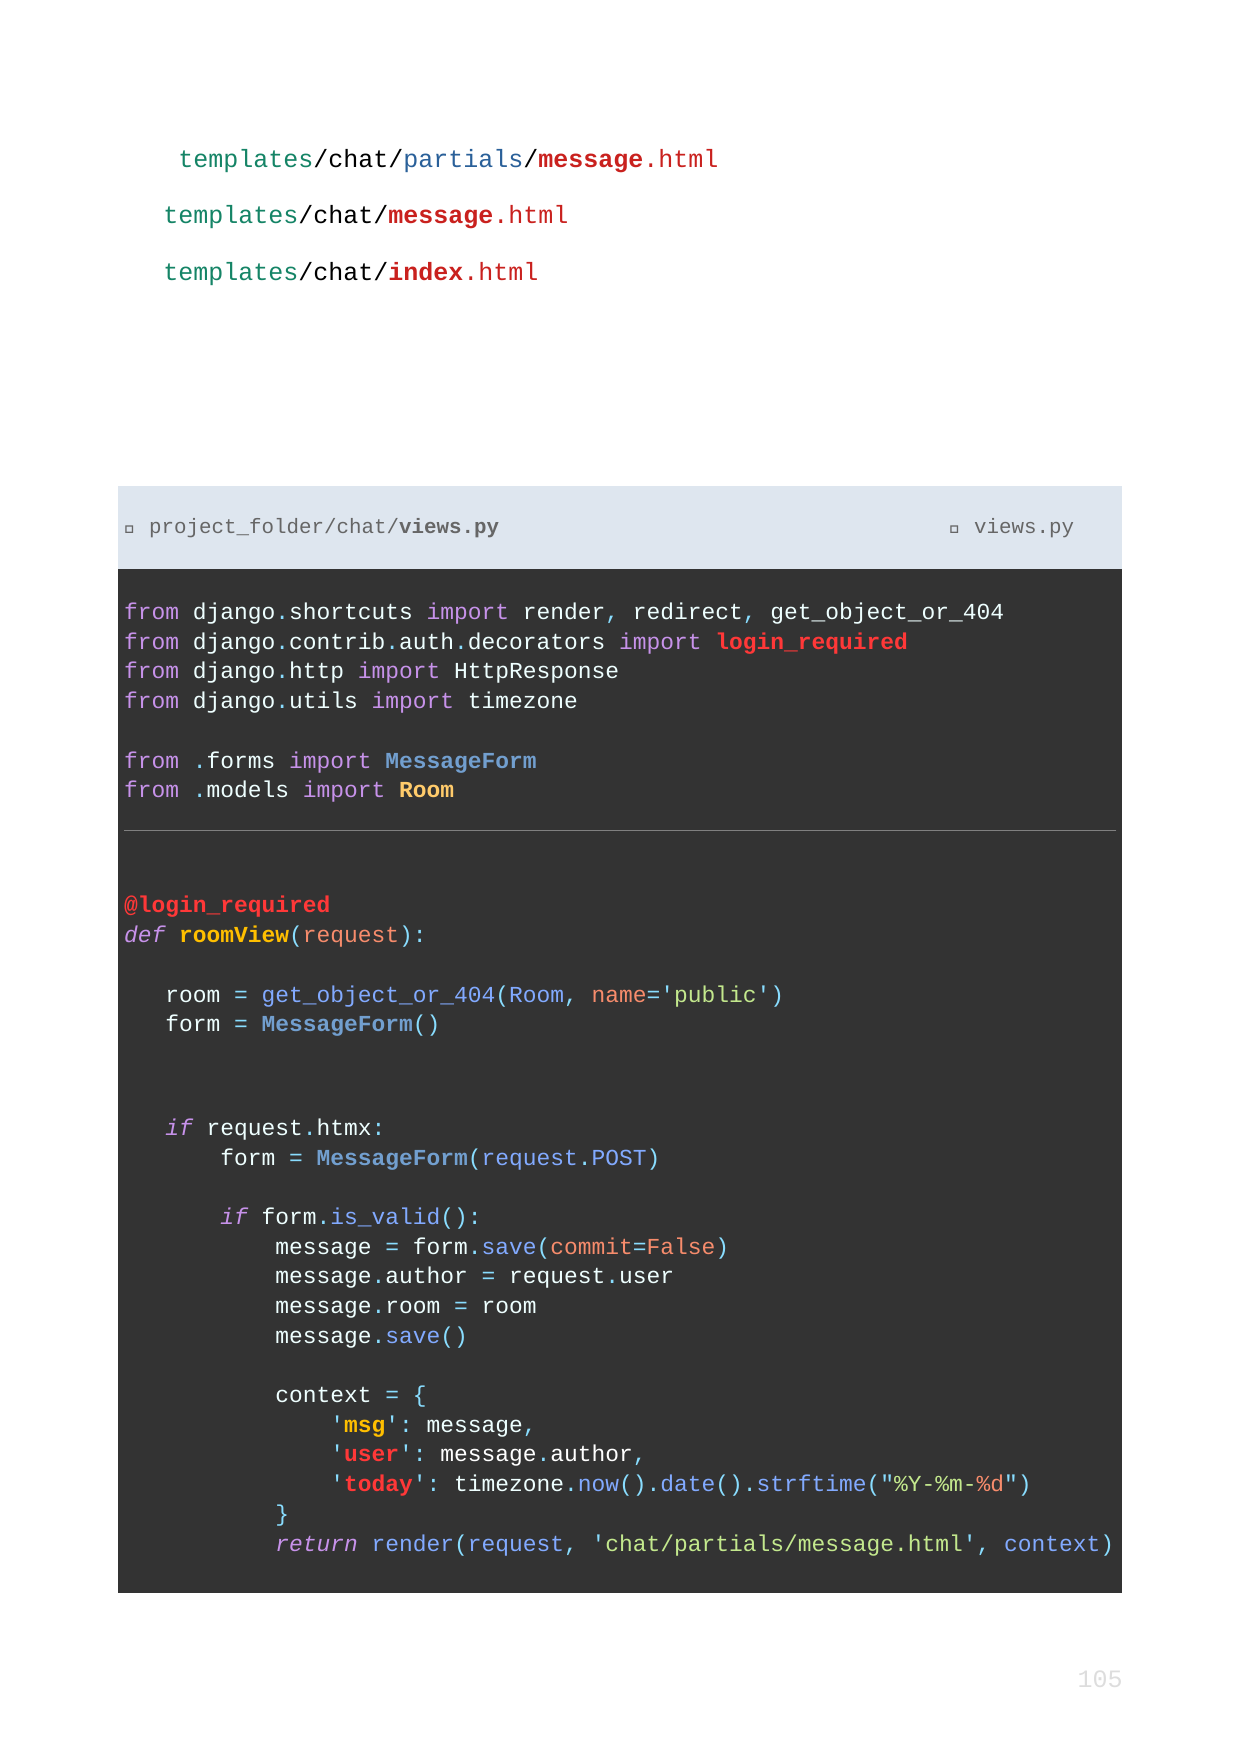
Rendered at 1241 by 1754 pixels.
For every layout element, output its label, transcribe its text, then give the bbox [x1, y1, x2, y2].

text templates/chat/message.html [118, 203, 1122, 231]
table_cell from django.shortcuts import render, redirect, get_object_or_404 from django.contrib.auth.decorators import login_required from django.http import HttpResponse from django.utils import timezone from .forms import MessageForm from .models import Room @login_required def roomView(request): room = get_object_or_404(Room, name='public') form = MessageForm() if request.htmx: form = MessageForm(request.POST) if form.is_valid(): message = form.save(commit=False) message.author = request.user message.room = room message.save() context = { 'msg': message, 'user': message.author, 'today': timezone.now().date().strftime("%Y-%m-%d") } return render(request, 'chat/partials/message.html', context) [118, 569, 1122, 1593]
text templates/chat/index.html [118, 231, 1122, 288]
text templates/chat/partials/message.html [118, 118, 1122, 203]
table_header 📝 project_folder/chat/views.py 🐍 views.py [118, 486, 1122, 569]
